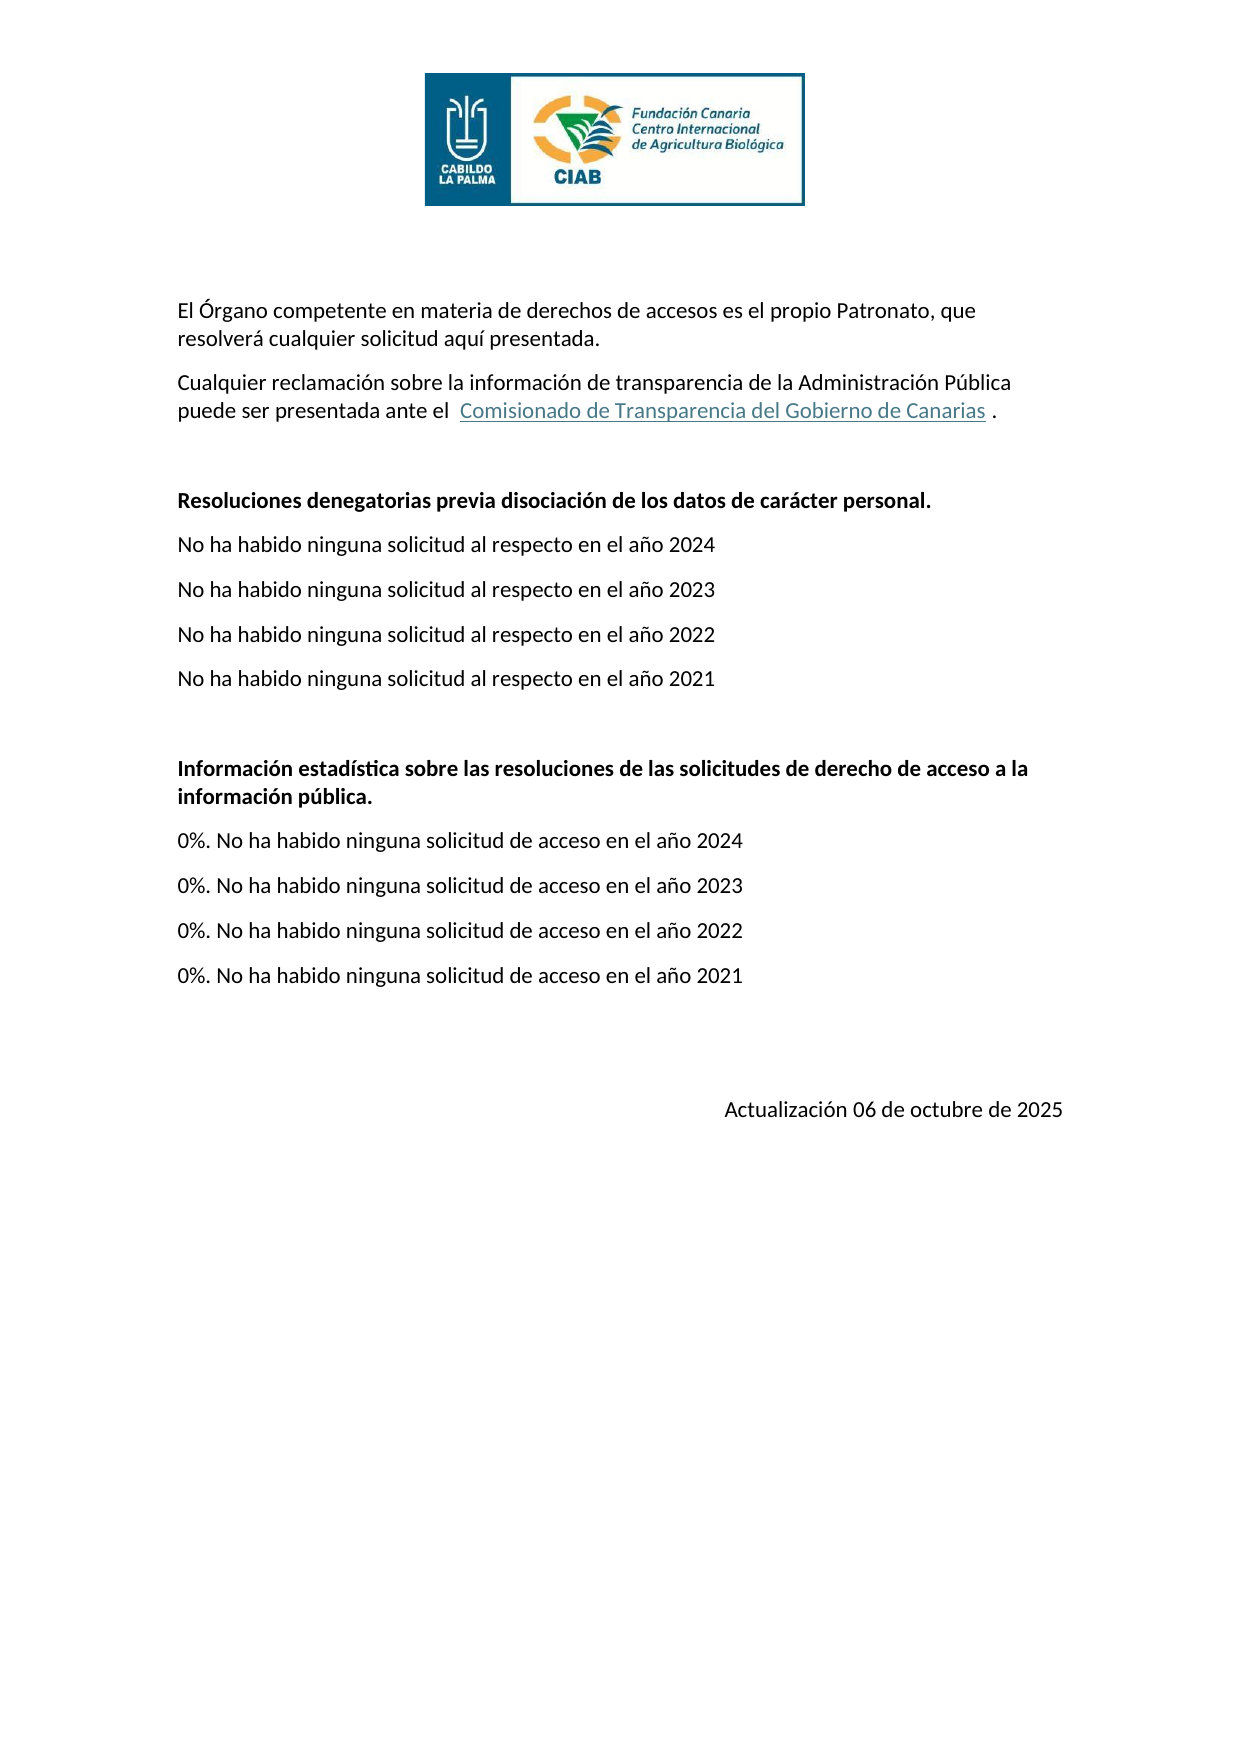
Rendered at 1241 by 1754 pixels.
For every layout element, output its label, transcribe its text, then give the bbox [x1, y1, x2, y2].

text No ha habido ninguna solicitud al respecto en el año 2022 [177, 620, 1063, 648]
text No ha habido ninguna solicitud al respecto en el año 2024 [177, 531, 1063, 558]
text No ha habido ninguna solicitud al respecto en el año 2021 [177, 664, 1063, 693]
text 0%. No ha habido ninguna solicitud de acceso en el año 2024 [177, 827, 1063, 855]
text 0%. No ha habido ninguna solicitud de acceso en el año 2023 [177, 871, 1063, 899]
text Resoluciones denegatorias previa disociación de los datos de carácter personal. [177, 486, 1063, 514]
text Actualización 06 de octubre de 2025 [177, 1095, 1063, 1123]
text El Órgano competente en materia de derechos de accesos es el propio Patronato, que resolverá cualquier solicitud aquí presentada. [177, 296, 1063, 352]
picture [510, 76, 805, 206]
text Información estadística sobre las resoluciones de las solicitudes de derecho de acceso a la información pública. [177, 754, 1063, 810]
picture [446, 96, 488, 161]
text No ha habido ninguna solicitud al respecto en el año 2023 [177, 575, 1063, 603]
text 0%. No ha habido ninguna solicitud de acceso en el año 2021 [177, 961, 1063, 989]
text 0%. No ha habido ninguna solicitud de acceso en el año 2022 [177, 916, 1063, 944]
text Cualquier reclamación sobre la información de transparencia de la Administración Pública puede ser presentada ante el Comisionado de Transparencia del Gobierno de Canarias . [177, 368, 1063, 424]
picture [438, 164, 496, 185]
